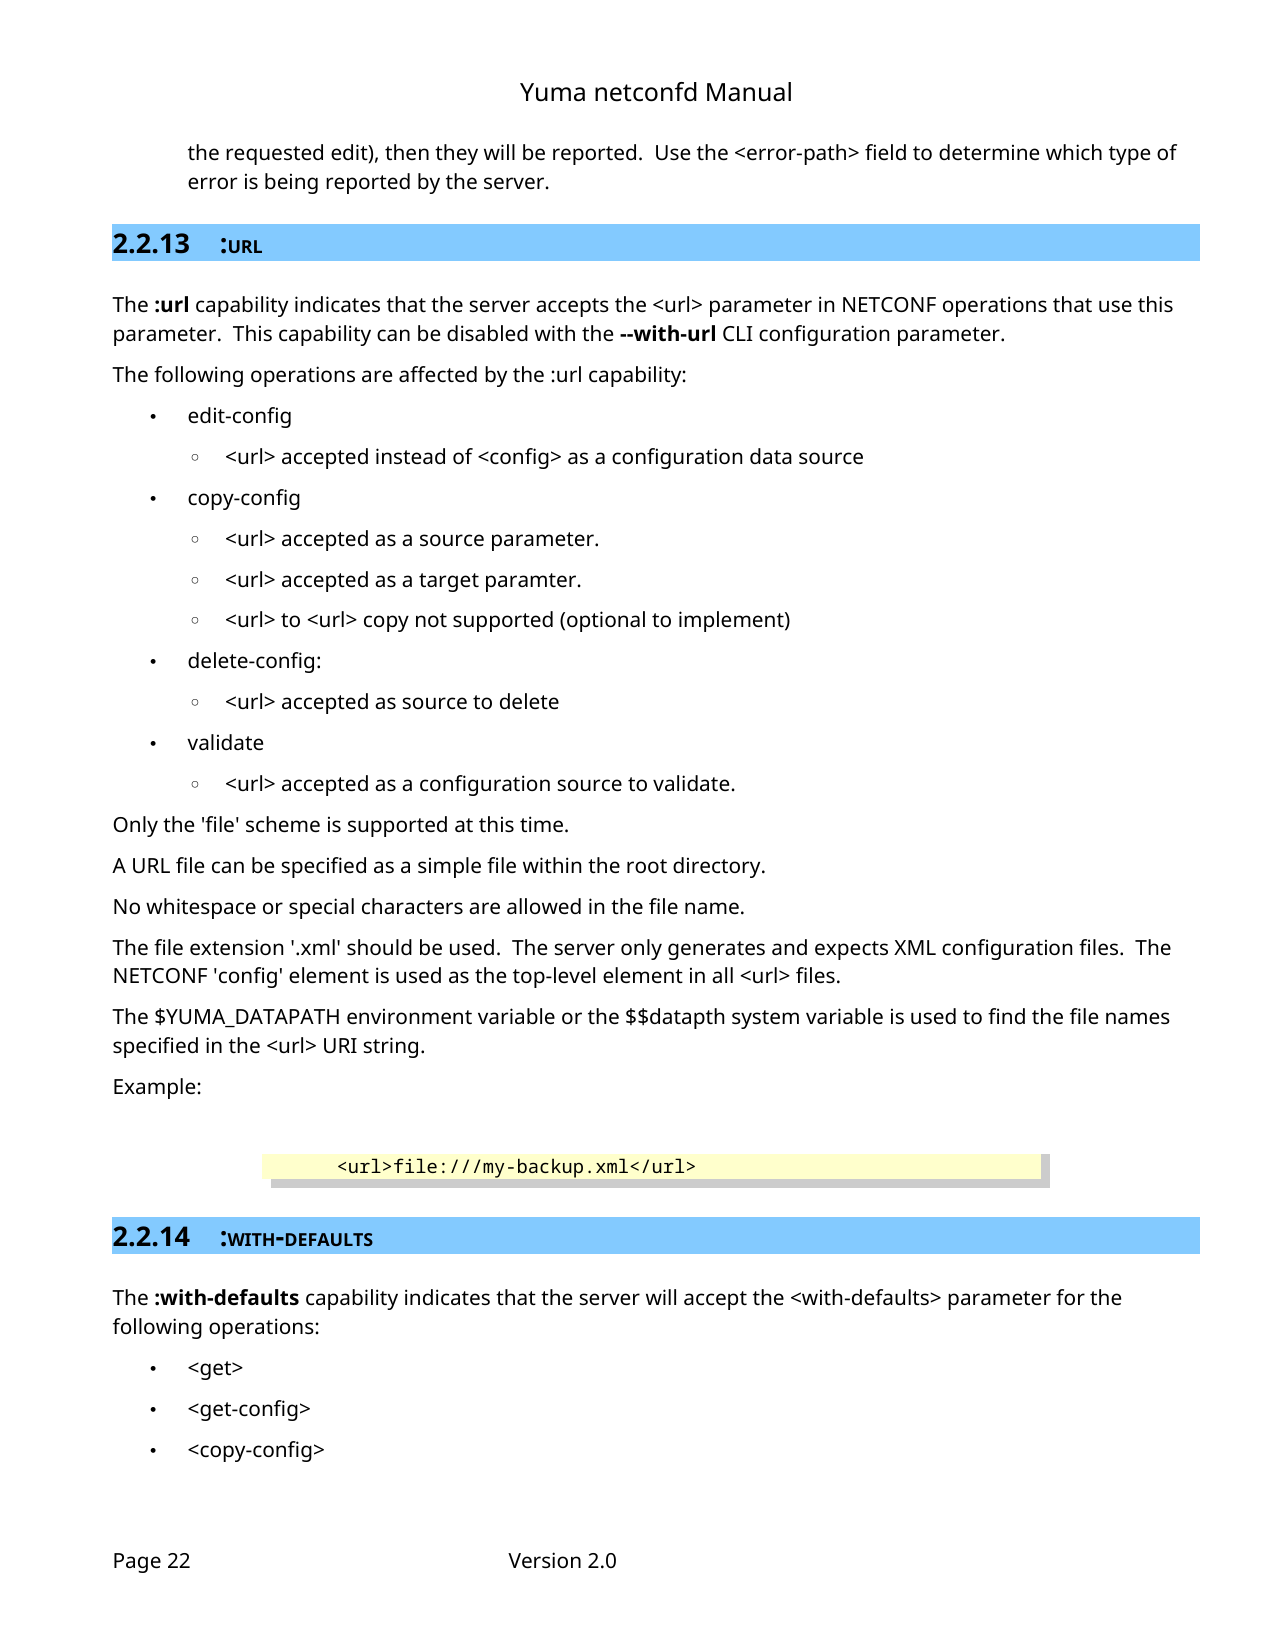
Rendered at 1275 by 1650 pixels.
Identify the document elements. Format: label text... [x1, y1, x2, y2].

text No whitespace or special characters are allowed in the file name. [112, 892, 1200, 921]
list <url> accepted as a source parameter. [187, 524, 1200, 552]
text The :with-defaults capability indicates that the server will accept the <with-defaults> parameter for the following operations: [112, 1283, 1200, 1340]
text The $YUMA_DATAPATH environment variable or the $$datapth system variable is used to find the file names specified in the <url> URI string. [112, 1002, 1200, 1059]
list the requested edit), then they will be reported. Use the <error-path> field to determine which type of error is being reported by the server. [150, 138, 1200, 195]
list edit-config [150, 401, 1200, 429]
list <copy-config> [150, 1435, 1200, 1463]
list <url> accepted as source to delete [187, 687, 1200, 716]
list <get> [150, 1353, 1200, 1381]
subtitle :with-defaults [112, 1217, 1200, 1254]
list delete-config: [150, 647, 1200, 675]
list <url> accepted as a configuration source to validate. [187, 769, 1200, 798]
text Only the 'file' scheme is supported at this time. [112, 810, 1200, 839]
list <get-config> [150, 1394, 1200, 1422]
list <url> accepted as a target paramter. [187, 565, 1200, 593]
text The following operations are affected by the :url capability: [112, 360, 1200, 388]
list <url> to <url> copy not supported (optional to implement) [187, 606, 1200, 634]
list copy-config [150, 483, 1200, 511]
text Example: [112, 1072, 1200, 1100]
list validate [150, 728, 1200, 757]
text The file extension '.xml' should be used. The server only generates and expects XML configuration files. The NETCONF 'config' element is used as the top-level element in all <url> files. [112, 933, 1200, 990]
list <url> accepted instead of <config> as a configuration data source [187, 442, 1200, 470]
text A URL file can be specified as a simple file within the root directory. [112, 851, 1200, 880]
subtitle :url [112, 224, 1200, 261]
text The :url capability indicates that the server accepts the <url> parameter in NETCONF operations that use this parameter. This capability can be disabled with the --with-url CLI configuration parameter. [112, 291, 1200, 347]
text <url>file:///my-backup.xml</url> [262, 1154, 1041, 1179]
